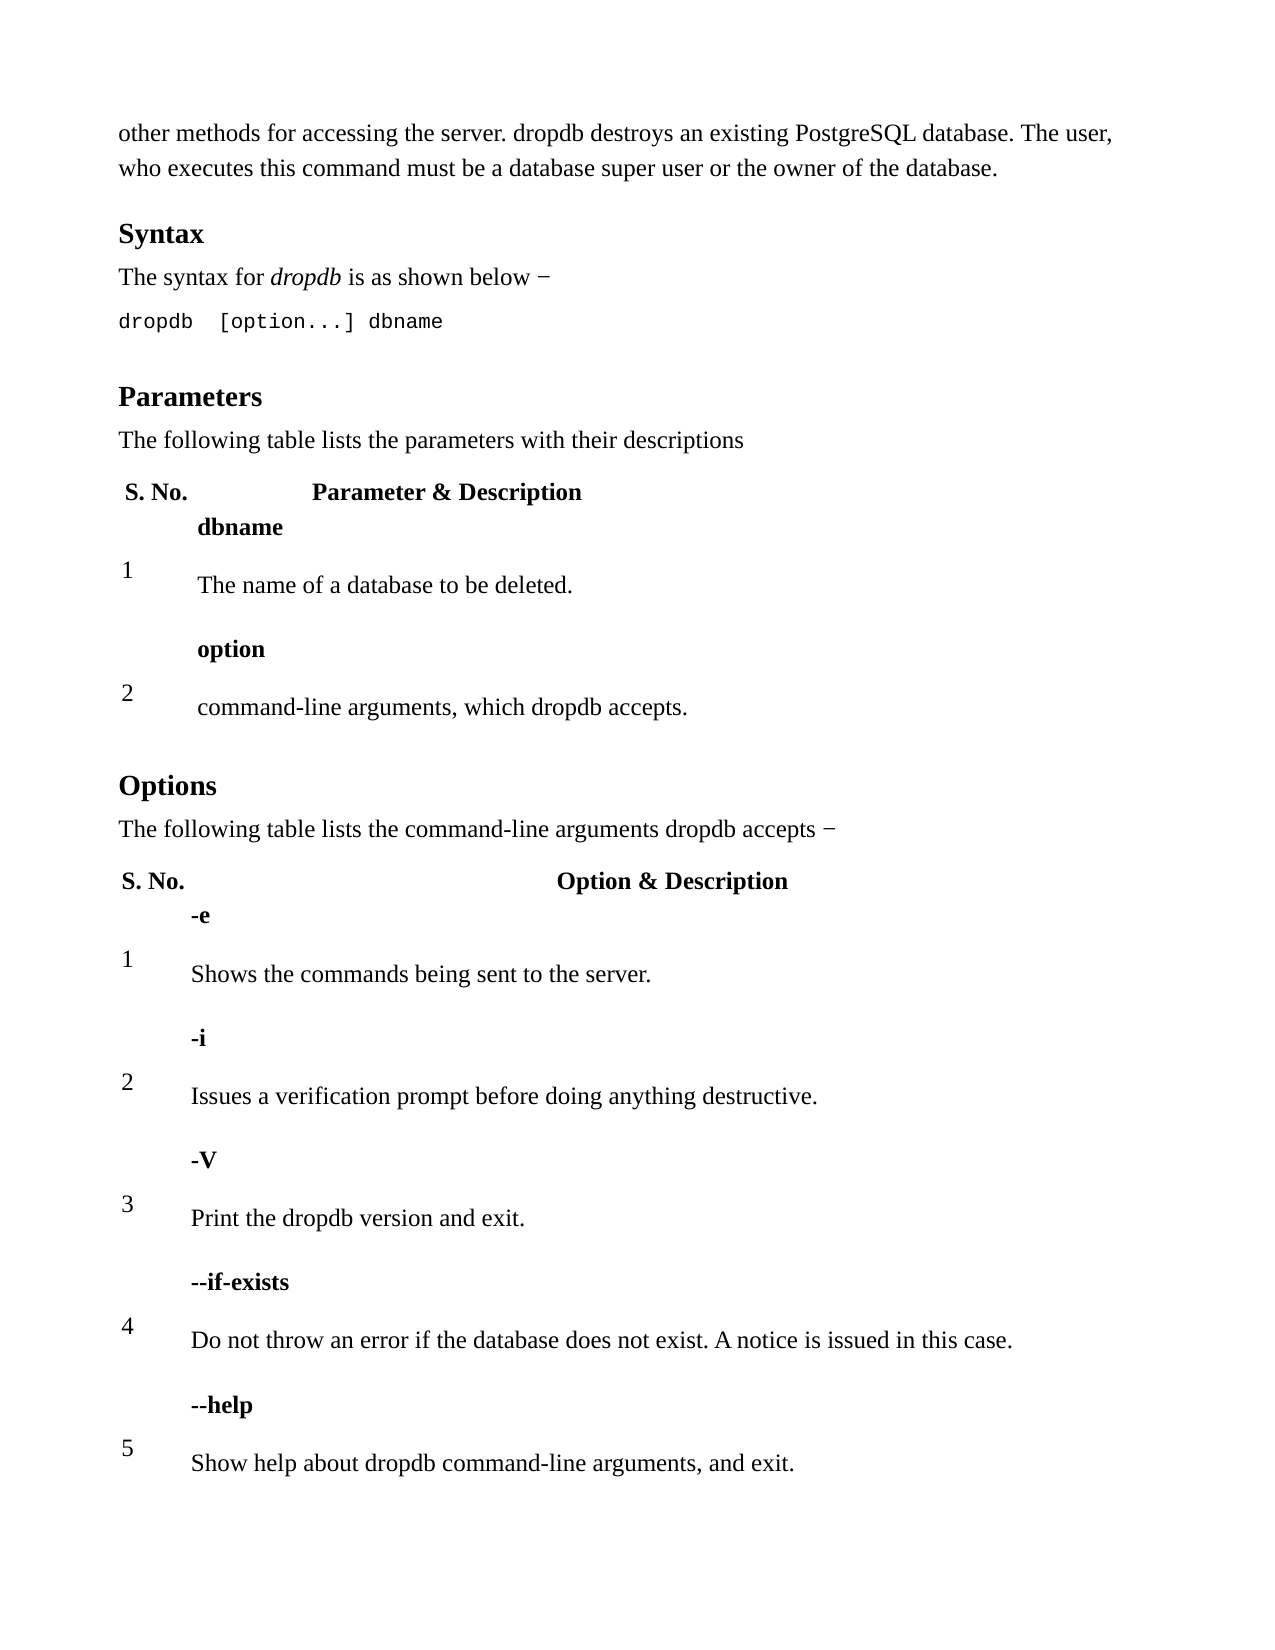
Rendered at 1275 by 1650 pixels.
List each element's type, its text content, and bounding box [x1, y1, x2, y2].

table_cell 2 [118, 631, 194, 753]
table_header Option & Description [188, 863, 1157, 898]
text The syntax for dropdb is as shown below − [118, 262, 1157, 291]
table_cell --help Show help about dropdb command-line arguments, and exit. [188, 1387, 1157, 1509]
text The following table lists the command-line arguments dropdb accepts − [118, 814, 1157, 843]
table_cell 2 [118, 1020, 188, 1142]
text other methods for accessing the server. dropdb destroys an existing PostgreSQL database. The user, who executes this command must be a database super user or the owner of the database. [118, 118, 1157, 181]
table_cell -i Issues a verification prompt before doing anything destructive. [188, 1020, 1157, 1142]
table_header S. No. [118, 474, 194, 509]
table_cell dbname The name of a database to be deleted. [194, 509, 700, 631]
table_cell --if-exists Do not throw an error if the database does not exist. A notice is issued in this case. [188, 1265, 1157, 1387]
table_cell -e Shows the commands being sent to the server. [188, 898, 1157, 1020]
table_cell option command-line arguments, which dropdb accepts. [194, 631, 700, 753]
table_cell 3 [118, 1142, 188, 1264]
text The following table lists the parameters with their descriptions [118, 425, 1157, 454]
table_header S. No. [118, 863, 188, 898]
table_cell 1 [118, 509, 194, 631]
text dropdb [option...] dbname [118, 311, 1157, 335]
subtitle Options [118, 768, 1157, 801]
subtitle Syntax [118, 216, 1157, 250]
table_cell -V Print the dropdb version and exit. [188, 1142, 1157, 1264]
subtitle Parameters [118, 379, 1157, 413]
table_cell 4 [118, 1265, 188, 1387]
table_header Parameter & Description [194, 474, 700, 509]
table_cell 1 [118, 898, 188, 1020]
table_cell 5 [118, 1387, 188, 1509]
